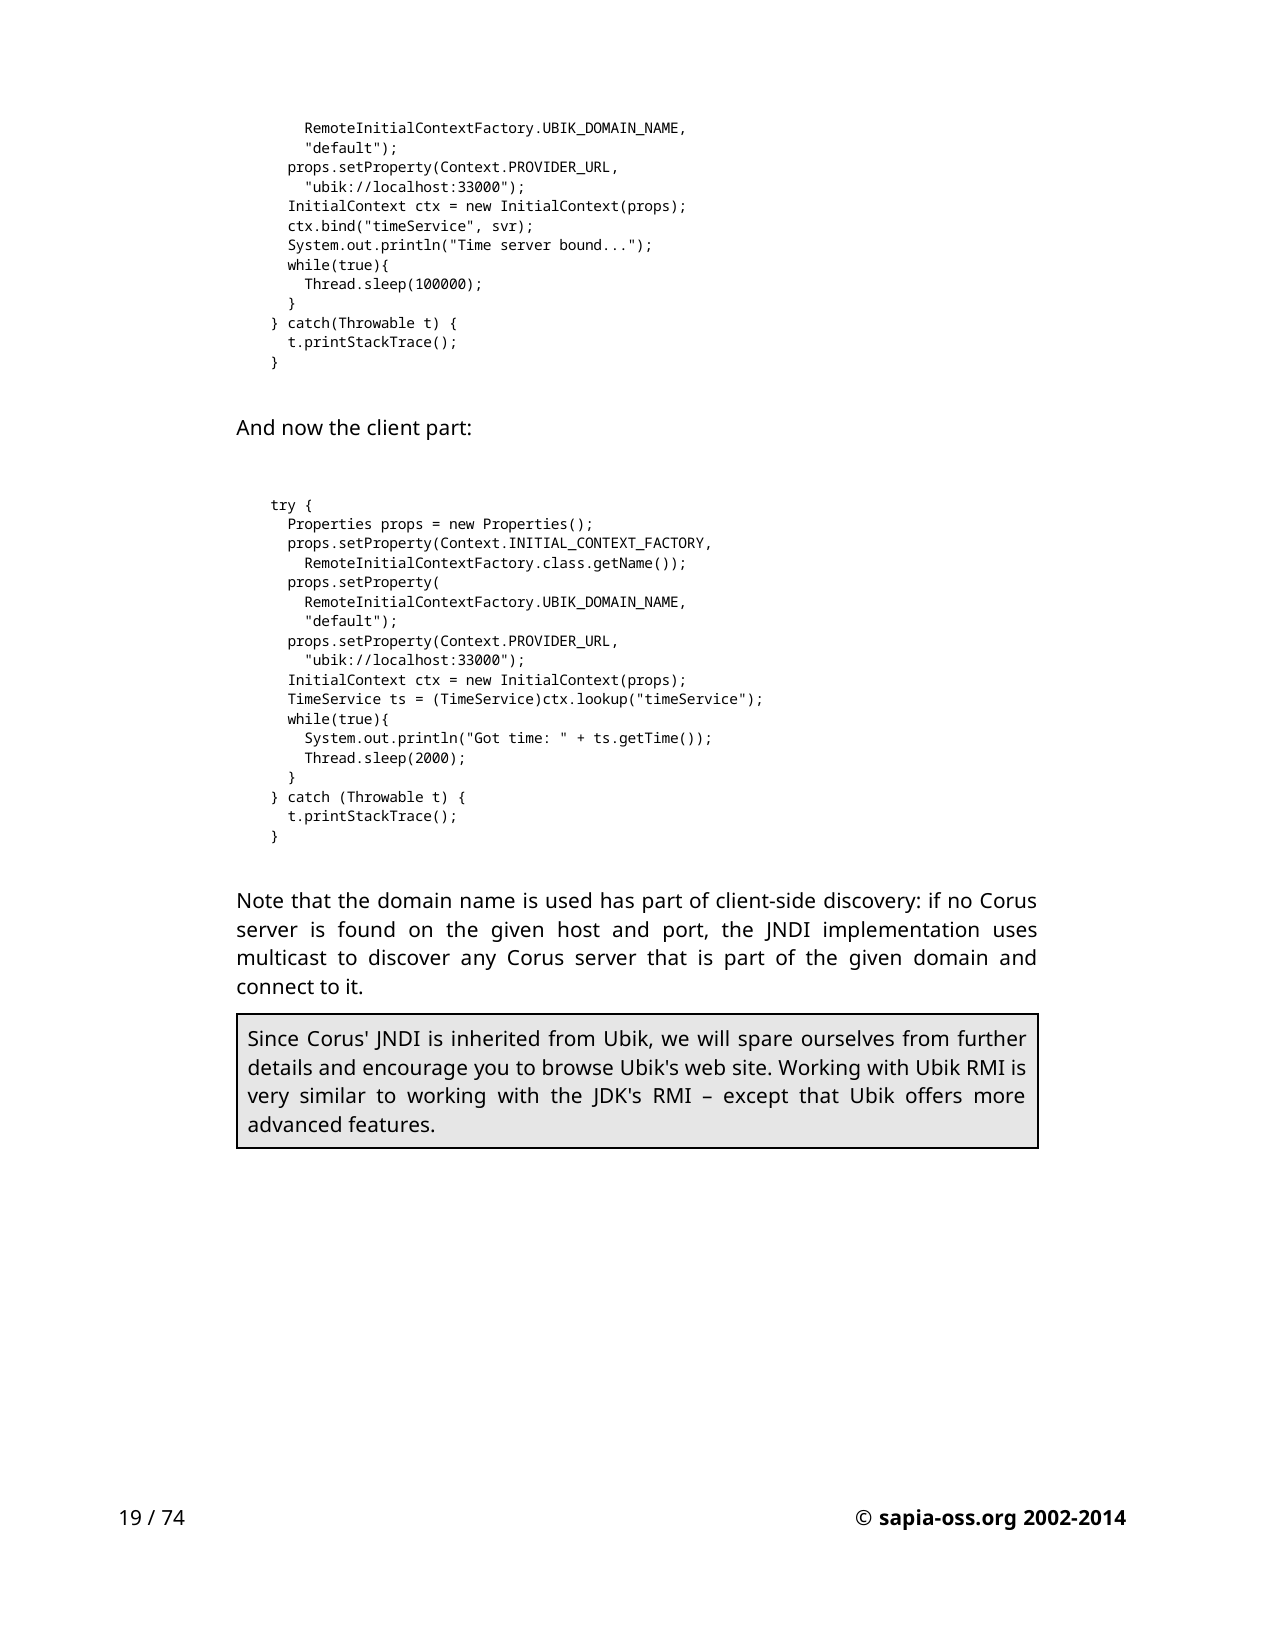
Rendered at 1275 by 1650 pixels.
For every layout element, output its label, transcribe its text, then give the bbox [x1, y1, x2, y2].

text Since Corus' JNDI is inherited from Ubik, we will spare ourselves from further details and encourage you to browse Ubik's web site. Working with Ubik RMI is very similar to working with the JDK's RMI – except that Ubik offers more advanced features. [238, 1015, 1037, 1147]
text t.printStackTrace(); [236, 332, 1039, 352]
text props.setProperty(Context.PROVIDER_URL, [236, 157, 1039, 177]
text } [236, 767, 1039, 787]
text "default"); [236, 611, 1039, 631]
text RemoteInitialContextFactory.UBIK_DOMAIN_NAME, [236, 118, 1039, 138]
text "ubik://localhost:33000"); [236, 177, 1039, 196]
text try { [236, 494, 1039, 514]
text while(true){ [236, 254, 1039, 274]
text Thread.sleep(100000); [236, 274, 1039, 293]
text Note that the domain name is used has part of client-side discovery: if no Corus server is found on the given host and port, the JNDI implementation uses multicast to discover any Corus server that is part of the given domain and connect to it. [236, 886, 1039, 1000]
text Properties props = new Properties(); [236, 514, 1039, 533]
text InitialContext ctx = new InitialContext(props); [236, 196, 1039, 216]
text ctx.bind("timeService", svr); [236, 216, 1039, 235]
text System.out.println("Time server bound..."); [236, 235, 1039, 254]
text Thread.sleep(2000); [236, 748, 1039, 767]
text } [236, 293, 1039, 313]
text while(true){ [236, 709, 1039, 728]
text props.setProperty(Context.INITIAL_CONTEXT_FACTORY, [236, 533, 1039, 553]
text } catch (Throwable t) { [236, 787, 1039, 806]
text TimeService ts = (TimeService)ctx.lookup("timeService"); [236, 689, 1039, 709]
text And now the client part: [236, 412, 1039, 441]
text props.setProperty( [236, 572, 1039, 592]
text "ubik://localhost:33000"); [236, 650, 1039, 670]
text System.out.println("Got time: " + ts.getTime()); [236, 728, 1039, 748]
text } catch(Throwable t) { [236, 313, 1039, 332]
text "default"); [236, 138, 1039, 157]
text props.setProperty(Context.PROVIDER_URL, [236, 631, 1039, 650]
text } [236, 352, 1039, 371]
text RemoteInitialContextFactory.UBIK_DOMAIN_NAME, [236, 592, 1039, 611]
text InitialContext ctx = new InitialContext(props); [236, 670, 1039, 689]
text RemoteInitialContextFactory.class.getName()); [236, 553, 1039, 572]
text } [236, 826, 1039, 845]
text t.printStackTrace(); [236, 806, 1039, 826]
